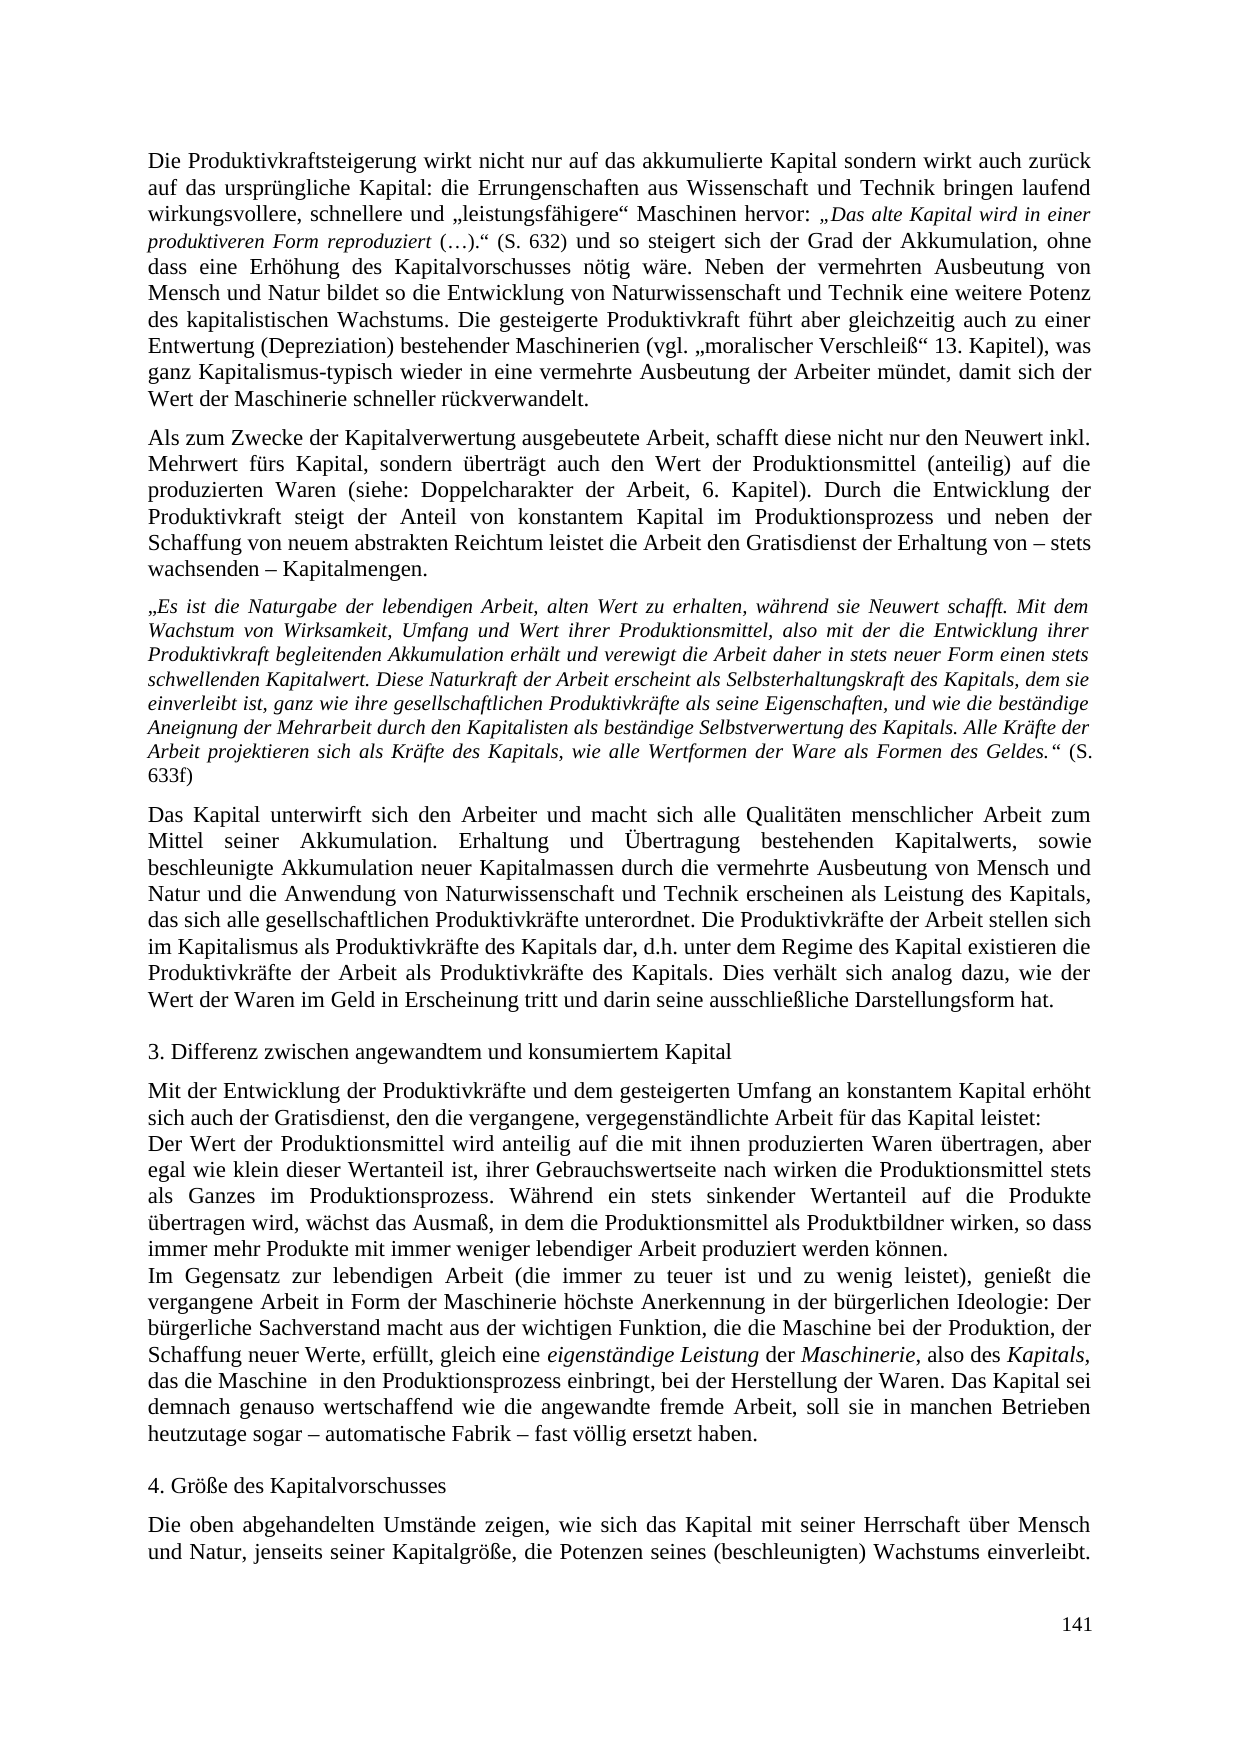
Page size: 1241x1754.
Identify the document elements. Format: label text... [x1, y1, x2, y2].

text Das Kapital unterwirft sich den Arbeiter und macht sich alle Qualitäten menschlicher Arbeit zum Mittel seiner Akkumulation. Erhaltung und Übertragung bestehenden Kapitalwerts, sowie beschleunigte Akkumulation neuer Kapitalmassen durch die vermehrte Ausbeutung von Mensch und Natur und die Anwendung von Naturwissenschaft und Technik erscheinen als Leistung des Kapitals, das sich alle gesellschaftlichen Produktivkräfte unterordnet. Die Produktivkräfte der Arbeit stellen sich im Kapitalismus als Produktivkräfte des Kapitals dar, d.h. unter dem Regime des Kapital existieren die Produktivkräfte der Arbeit als Produktivkräfte des Kapitals. Dies verhält sich analog dazu, wie der Wert der Waren im Geld in Erscheinung tritt und darin seine ausschließliche Darstellungsform hat. [148, 801, 1093, 1012]
text Die oben abgehandelten Umstände zeigen, wie sich das Kapital mit seiner Herrschaft über Mensch und Natur, jenseits seiner Kapitalgröße, die Potenzen seines (beschleunigten) Wachstums einverleibt. [148, 1511, 1093, 1564]
text Der Wert der Produktionsmittel wird anteilig auf die mit ihnen produzierten Waren übertragen, aber egal wie klein dieser Wertanteil ist, ihrer Gebrauchswertseite nach wirken die Produktionsmittel stets als Ganzes im Produktionsprozess. Während ein stets sinkender Wertanteil auf die Produkte übertragen wird, wächst das Ausmaß, in dem die Produktionsmittel als Produktbildner wirken, so dass immer mehr Produkte mit immer weniger lebendiger Arbeit produziert werden können. [148, 1130, 1093, 1262]
text Die Produktivkraftsteigerung wirkt nicht nur auf das akkumulierte Kapital sondern wirkt auch zurück auf das ursprüngliche Kapital: die Errungenschaften aus Wissenschaft und Technik bringen laufend wirkungsvollere, schnellere und „leistungsfähigere“ Maschinen hervor: „Das alte Kapital wird in einer produktiveren Form reproduziert (…).“ (S. 632) und so steigert sich der Grad der Akkumulation, ohne dass eine Erhöhung des Kapitalvorschusses nötig wäre. Neben der vermehrten Ausbeutung von Mensch und Natur bildet so die Entwicklung von Naturwissenschaft und Technik eine weitere Potenz des kapitalistischen Wachstums. Die gesteigerte Produktivkraft führt aber gleichzeitig auch zu einer Entwertung (Depreziation) bestehender Maschinerien (vgl. „moralischer Verschleiß“ 13. Kapitel), was ganz Kapitalismus-typisch wieder in eine vermehrte Ausbeutung der Arbeiter mündet, damit sich der Wert der Maschinerie schneller rückverwandelt. [148, 148, 1093, 411]
text Als zum Zwecke der Kapitalverwertung ausgebeutete Arbeit, schafft diese nicht nur den Neuwert inkl. Mehrwert fürs Kapital, sondern überträgt auch den Wert der Produktionsmittel (anteilig) auf die produzierten Waren (siehe: Doppelcharakter der Arbeit, 6. Kapitel). Durch die Entwicklung der Produktivkraft steigt der Anteil von konstantem Kapital im Produktionsprozess und neben der Schaffung von neuem abstrakten Reichtum leistet die Arbeit den Gratisdienst der Erhaltung von – stets wachsenden – Kapitalmengen. [148, 424, 1093, 582]
text Im Gegensatz zur lebendigen Arbeit (die immer zu teuer ist und zu wenig leistet), genießt die vergangene Arbeit in Form der Maschinerie höchste Anerkennung in der bürgerlichen Ideologie: Der bürgerliche Sachverstand macht aus der wichtigen Funktion, die die Maschine bei der Produktion, der Schaffung neuer Werte, erfüllt, gleich eine eigenständige Leistung der Maschinerie, also des Kapitals, das die Maschine in den Produktionsprozess einbringt, bei der Herstellung der Waren. Das Kapital sei demnach genauso wertschaffend wie die angewandte fremde Arbeit, soll sie in manchen Betrieben heutzutage sogar – automatische Fabrik – fast völlig ersetzt haben. [148, 1262, 1093, 1446]
text 4. Größe des Kapitalvorschusses [148, 1472, 1093, 1499]
text „Es ist die Naturgabe der lebendigen Arbeit, alten Wert zu erhalten, während sie Neuwert schafft. Mit dem Wachstum von Wirksamkeit, Umfang und Wert ihrer Produktionsmittel, also mit der die Entwicklung ihrer Produktivkraft begleitenden Akkumulation erhält und verewigt die Arbeit daher in stets neuer Form einen stets schwellenden Kapitalwert. Diese Naturkraft der Arbeit erscheint als Selbsterhaltungskraft des Kapitals, dem sie einverleibt ist, ganz wie ihre gesellschaftlichen Produktivkräfte als seine Eigenschaften, und wie die beständige Aneignung der Mehrarbeit durch den Kapitalisten als beständige Selbstverwertung des Kapitals. Alle Kräfte der Arbeit projektieren sich als Kräfte des Kapitals, wie alle Wertformen der Ware als Formen des Geldes.“ (S. 633f) [148, 594, 1093, 787]
text Mit der Entwicklung der Produktivkräfte und dem gesteigerten Umfang an konstantem Kapital erhöht sich auch der Gratisdienst, den die vergangene, vergegenständlichte Arbeit für das Kapital leistet: [148, 1077, 1093, 1130]
text 3. Differenz zwischen angewandtem und konsumiertem Kapital [148, 1038, 1093, 1065]
